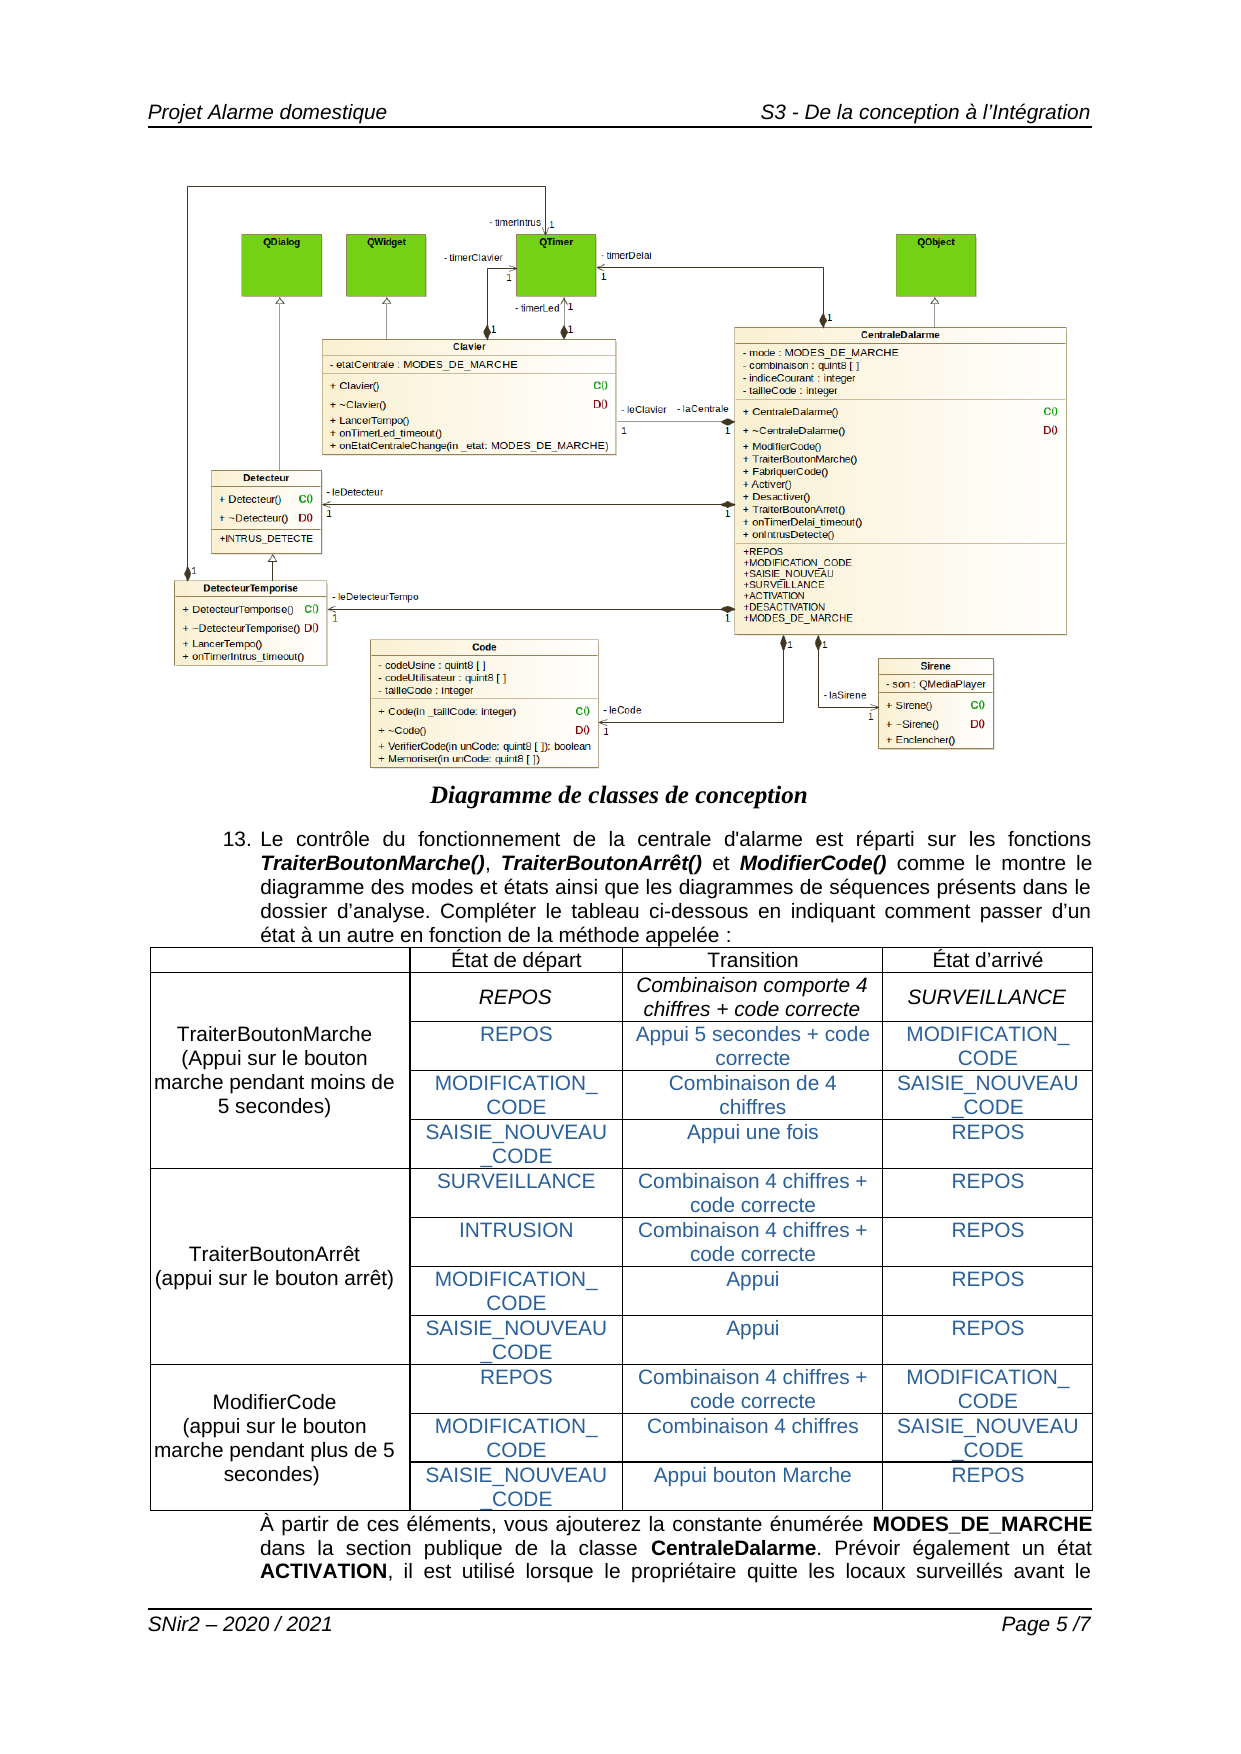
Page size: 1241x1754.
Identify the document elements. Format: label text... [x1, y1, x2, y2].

table_cell Combinaison de 4 chiffres [623, 1071, 882, 1119]
table_cell MODIFICATION_ CODE [883, 1022, 1092, 1070]
table_cell Appui [623, 1267, 882, 1314]
table_cell Combinaison 4 chiffres + code correcte [623, 1169, 882, 1217]
table_cell MODIFICATION_ CODE [411, 1414, 622, 1461]
table_cell REPOS [411, 1365, 622, 1412]
picture [165, 160, 1075, 776]
table_cell SURVEILLANCE [883, 973, 1092, 1021]
table_cell MODIFICATION_ CODE [411, 1267, 622, 1314]
table_cell SURVEILLANCE [411, 1169, 622, 1217]
table_cell Appui bouton Marche [623, 1463, 882, 1510]
table_cell ModifierCode (appui sur le bouton marche pendant plus de 5 secondes) [151, 1365, 409, 1510]
table_cell SAISIE_NOUVEAU_CODE [883, 1414, 1092, 1461]
table_cell SAISIE_NOUVEAU_CODE [883, 1071, 1092, 1119]
table_cell Appui 5 secondes + code correcte [623, 1022, 882, 1070]
list Diagramme de classes de conception [166, 776, 1074, 809]
table_cell REPOS [883, 1120, 1092, 1168]
table_cell REPOS [883, 1267, 1092, 1314]
table_header État d’arrivé [883, 948, 1092, 972]
table_cell Combinaison 4 chiffres + code correcte [623, 1365, 882, 1412]
table_cell REPOS [883, 1316, 1092, 1363]
table_cell INTRUSION [411, 1218, 622, 1266]
table_cell Appui une fois [623, 1120, 882, 1168]
table_cell TraiterBoutonArrêt (appui sur le bouton arrêt) [151, 1169, 409, 1363]
table_cell MODIFICATION_ CODE [411, 1071, 622, 1119]
table_cell MODIFICATION_ CODE [883, 1365, 1092, 1412]
table_cell SAISIE_NOUVEAU_CODE [411, 1316, 622, 1363]
table_header État de départ [411, 948, 622, 972]
table_cell REPOS [883, 1169, 1092, 1217]
table_cell Appui [623, 1316, 882, 1363]
list Le contrôle du fonctionnement de la centrale d'alarme est réparti sur les fonctions TraiterBoutonMarche(), TraiterBoutonArrêt() et ModifierCode() comme le montre le diagramme des modes et états ainsi que les diagrammes de séquences présents dans le dossier d’analyse. Compléter le tableau ci-dessous en indiquant comment passer d’un état à un autre en fonction de la méthode appelée : [166, 148, 1092, 947]
table_cell REPOS [411, 1022, 622, 1070]
text À partir de ces éléments, vous ajouterez la constante énumérée MODES_DE_MARCHE dans la section publique de la classe CentraleDalarme. Prévoir également un état ACTIVATION, il est utilisé lorsque le propriétaire quitte les locaux surveillés avant le [260, 1511, 1092, 1583]
table_cell REPOS [883, 1463, 1092, 1510]
table_cell Combinaison comporte 4 chiffres + code correcte [623, 973, 882, 1021]
table_cell SAISIE_NOUVEAU_CODE [411, 1120, 622, 1168]
table_cell Combinaison 4 chiffres + code correcte [623, 1218, 882, 1266]
table_cell SAISIE_NOUVEAU_CODE [411, 1463, 622, 1510]
table_cell TraiterBoutonMarche (Appui sur le bouton marche pendant moins de 5 secondes) [151, 973, 409, 1168]
table_cell Combinaison 4 chiffres [623, 1414, 882, 1461]
table_header [151, 948, 409, 972]
table_header Transition [623, 948, 882, 972]
table_cell REPOS [411, 973, 622, 1021]
table_cell REPOS [883, 1218, 1092, 1266]
